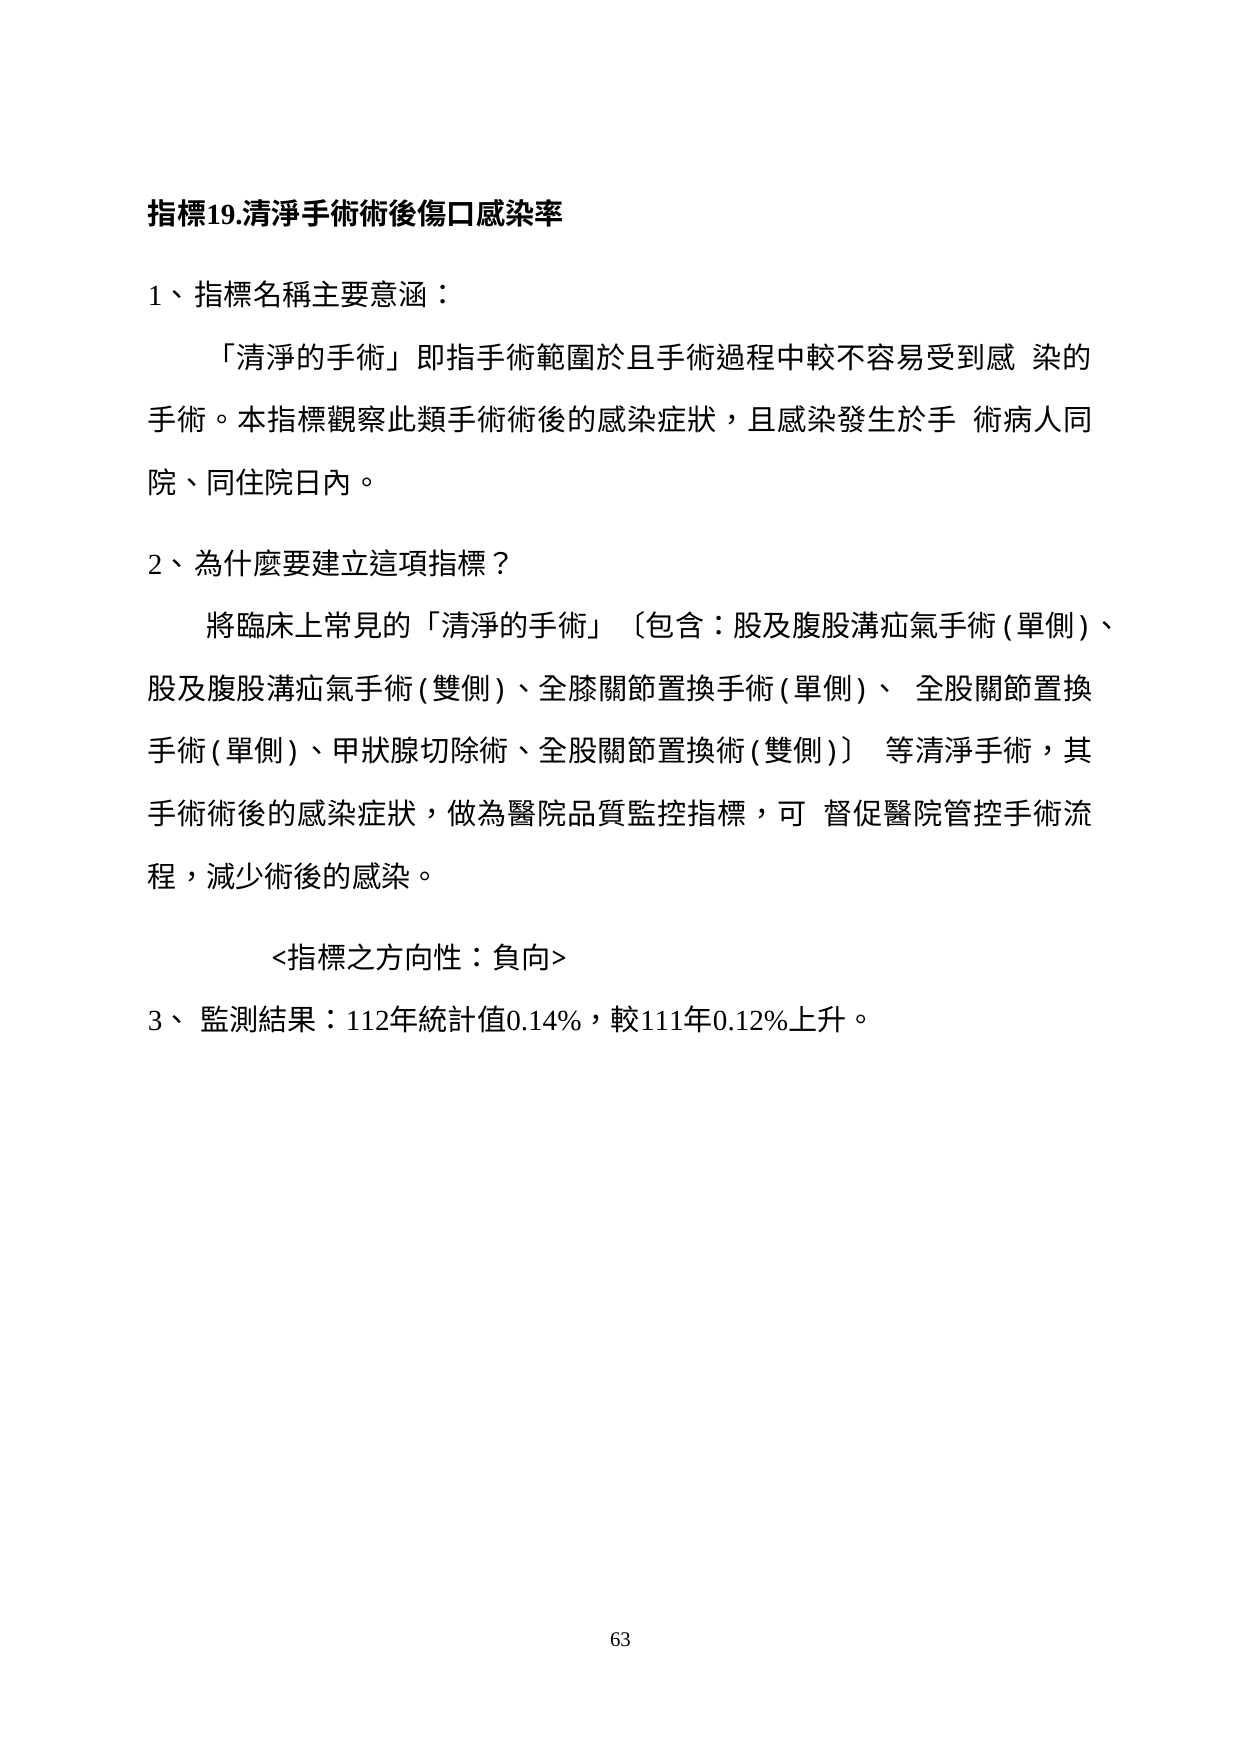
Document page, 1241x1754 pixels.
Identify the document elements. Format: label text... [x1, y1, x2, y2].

subtitle 指標19.清淨手術術後傷口感染率 [148, 170, 1086, 233]
list 監測結果：112年統計值0.14%，較111年0.12%上升。 [148, 976, 1086, 1039]
text 「清淨的手術」即指手術範圍於且手術過程中較不容易受到感 染的手術。本指標觀察此類手術術後的感染症狀，且感染發生於手 術病人同院、同住院日內。 [148, 314, 1092, 501]
list 為什麼要建立這項指標？ [148, 520, 1086, 583]
text <指標之方向性：負向> [148, 914, 1092, 976]
list 指標名稱主要意涵： [148, 251, 1086, 314]
text 將臨床上常見的「清淨的手術」〔包含：股及腹股溝疝氣手術(單側)、股及腹股溝疝氣手術(雙側)、全膝關節置換手術(單側)、 全股關節置換手術(單側)、甲狀腺切除術、全股關節置換術(雙側)〕 等清淨手術，其手術術後的感染症狀，做為醫院品質監控指標，可 督促醫院管控手術流程，減少術後的感染。 [148, 583, 1092, 895]
